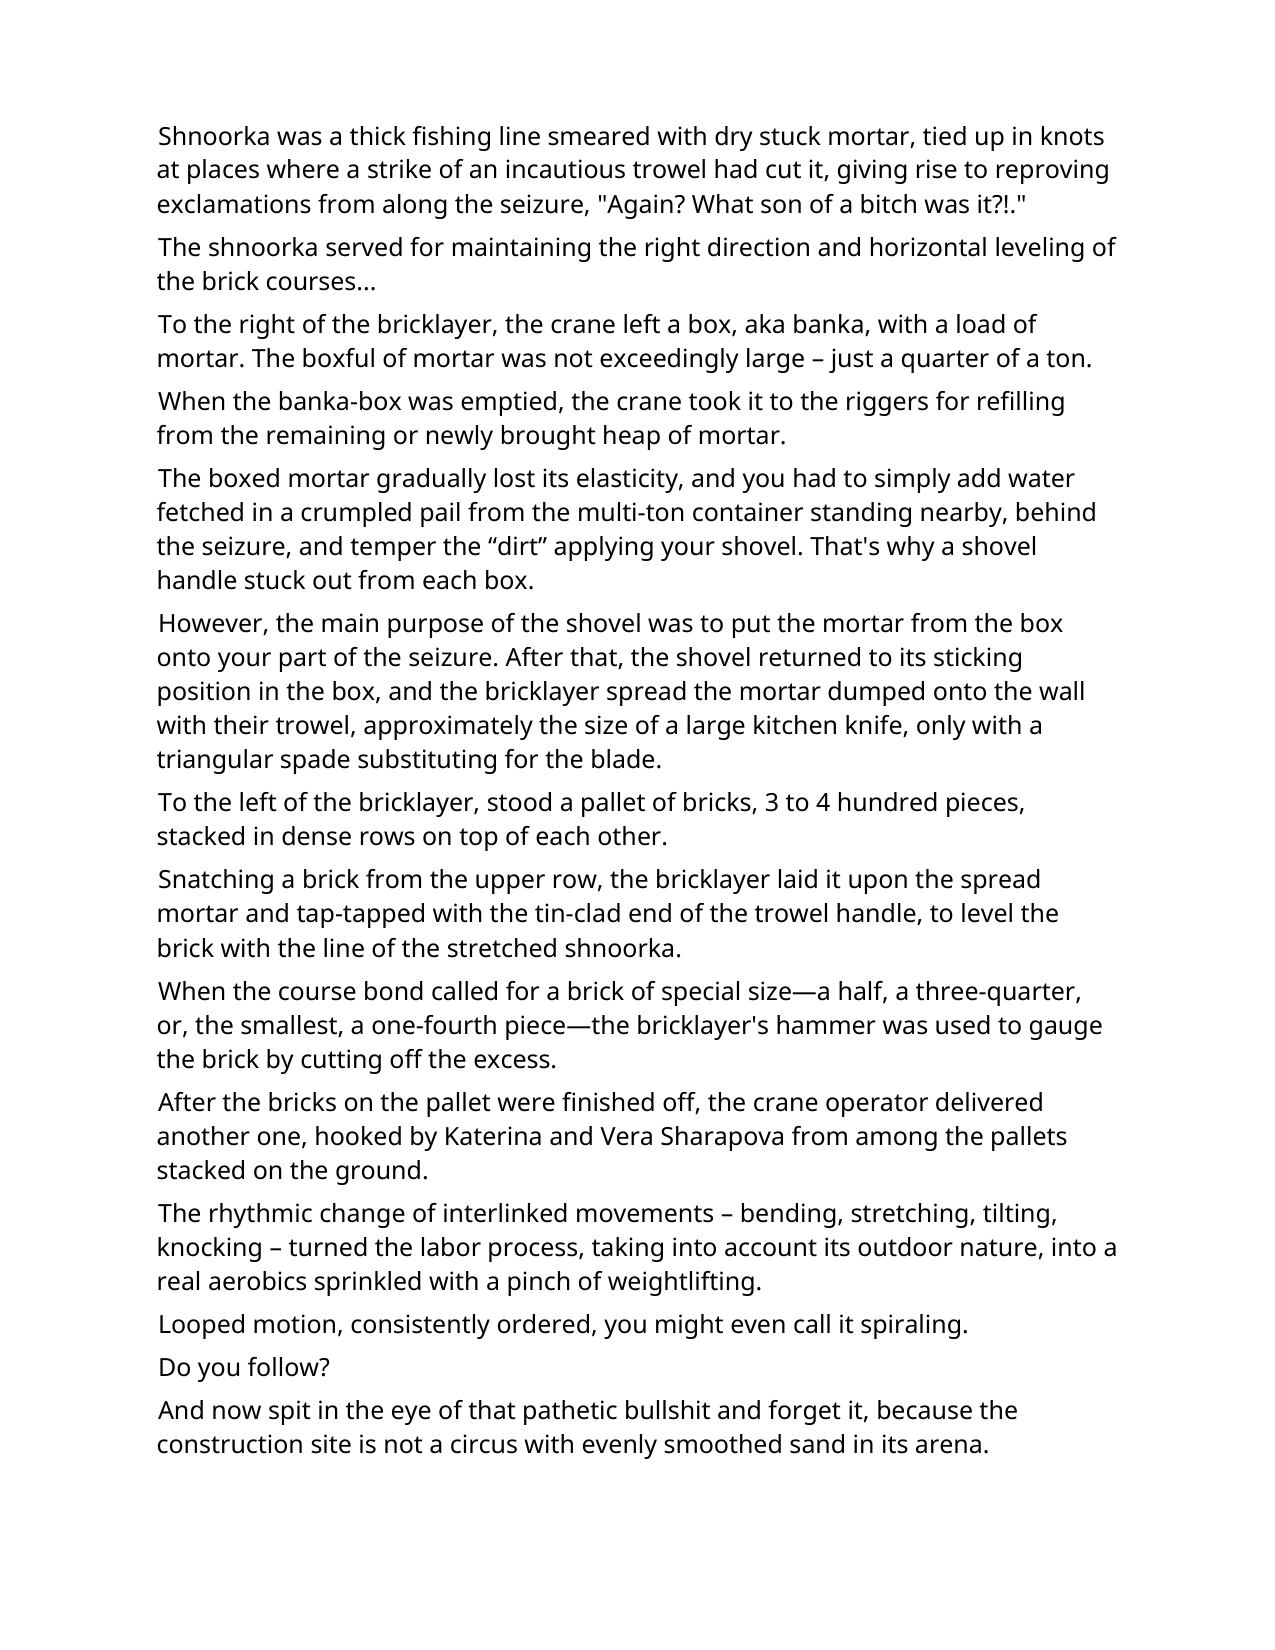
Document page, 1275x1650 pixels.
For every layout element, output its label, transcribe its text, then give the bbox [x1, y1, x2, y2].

text When the banka-box was emptied, the crane took it to the riggers for refilling from the remaining or newly brought heap of mortar. [156, 383, 1118, 452]
text Looped motion, consistently ordered, you might even call it spiraling. [156, 1307, 1118, 1341]
text However, the main purpose of the shovel was to put the mortar from the box onto your part of the seizure. After that, the shovel returned to its sticking position in the box, and the bricklayer spread the mortar dumped onto the wall with their trowel, approximately the size of a large kitchen knife, only with a triangular spade substituting for the blade. [156, 606, 1118, 776]
text After the bricks on the pallet were finished off, the crane operator delivered another one, hooked by Katerina and Vera Sharapova from among the pallets stacked on the ground. [156, 1084, 1118, 1187]
text Do you follow? [156, 1350, 1118, 1384]
text The boxed mortar gradually lost its elasticity, and you had to simply add water fetched in a crumpled pail from the multi-ton container standing nearby, behind the seizure, and temper the “dirt” applying your shovel. That's why a shovel handle stuck out from each box. [156, 461, 1118, 597]
text The rhythmic change of interlinked movements – bending, stretching, tilting, knocking – turned the labor process, taking into account its outdoor nature, into a real aerobics sprinkled with a pinch of weightlifting. [156, 1196, 1118, 1298]
text Shnoorka was a thick fishing line smeared with dry stuck mortar, tied up in knots at places where a strike of an incautious trowel had cut it, giving rise to reproving exclamations from along the seizure, "Again? What son of a bitch was it?!." [156, 118, 1118, 220]
text To the right of the bricklayer, the crane left a box, aka banka, with a load of mortar. The boxful of mortar was not exceedingly large – just a quarter of a ton. [156, 306, 1118, 374]
text And now spit in the eye of that pathetic bullshit and forget it, because the construction site is not a circus with evenly smoothed sand in its arena. [156, 1393, 1118, 1461]
text When the course bond called for a brick of special size—a half, a three-quarter, or, the smallest, a one-fourth piece—the bricklayer's hammer was used to gauge the brick by cutting off the excess. [156, 973, 1118, 1075]
text Snatching a brick from the upper row, the bricklayer laid it upon the spread mortar and tap-tapped with the tin-clad end of the trowel handle, to level the brick with the line of the stretched shnoorka. [156, 862, 1118, 964]
text To the left of the bricklayer, stood a pallet of bricks, 3 to 4 hundred pieces, stacked in dense rows on top of each other. [156, 785, 1118, 853]
text The shnoorka served for maintaining the right direction and horizontal leveling of the brick courses... [156, 229, 1118, 297]
